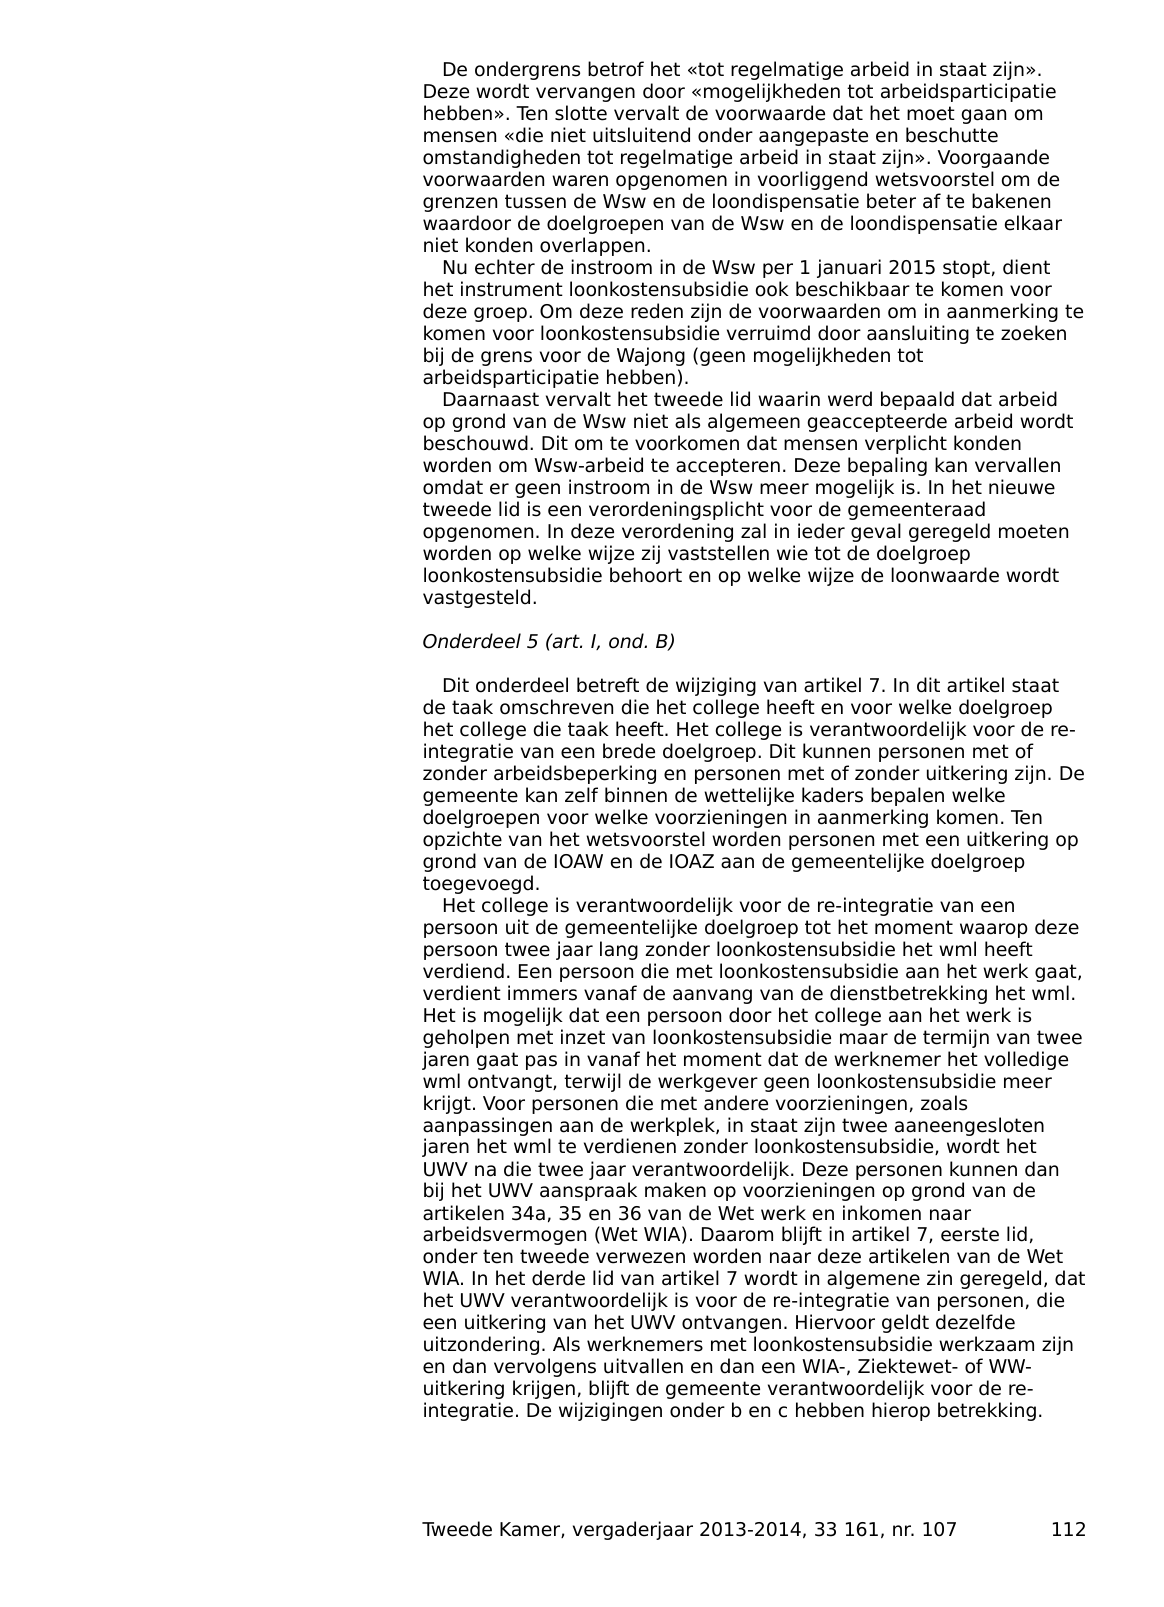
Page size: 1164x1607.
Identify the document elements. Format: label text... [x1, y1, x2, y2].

text De ondergrens betrof het «tot regelmatige arbeid in staat zijn». Deze wordt vervangen door «mogelijkheden tot arbeidsparticipatie hebben». Ten slotte vervalt de voorwaarde dat het moet gaan om mensen «die niet uitsluitend onder aangepaste en beschutte omstandigheden tot regelmatige arbeid in staat zijn». Voorgaande voorwaarden waren opgenomen in voorliggend wetsvoorstel om de grenzen tussen de Wsw en de loondispensatie beter af te bakenen waardoor de doelgroepen van de Wsw en de loondispensatie elkaar niet konden overlappen. [422, 59, 1087, 257]
text Dit onderdeel betreft de wijziging van artikel 7. In dit artikel staat de taak omschreven die het college heeft en voor welke doelgroep het college die taak heeft. Het college is verantwoordelijk voor de re-integratie van een brede doelgroep. Dit kunnen personen met of zonder arbeidsbeperking en personen met of zonder uitkering zijn. De gemeente kan zelf binnen de wettelijke kaders bepalen welke doelgroepen voor welke voorzieningen in aanmerking komen. Ten opzichte van het wetsvoorstel worden personen met een uitkering op grond van de IOAW en de IOAZ aan de gemeentelijke doelgroep toegevoegd. [422, 675, 1087, 895]
text Het college is verantwoordelijk voor de re-integratie van een persoon uit de gemeentelijke doelgroep tot het moment waarop deze persoon twee jaar lang zonder loonkostensubsidie het wml heeft verdiend. Een persoon die met loonkostensubsidie aan het werk gaat, verdient immers vanaf de aanvang van de dienstbetrekking het wml. Het is mogelijk dat een persoon door het college aan het werk is geholpen met inzet van loonkostensubsidie maar de termijn van twee jaren gaat pas in vanaf het moment dat de werknemer het volledige wml ontvangt, terwijl de werkgever geen loonkostensubsidie meer krijgt. Voor personen die met andere voorzieningen, zoals aanpassingen aan de werkplek, in staat zijn twee aaneengesloten jaren het wml te verdienen zonder loonkostensubsidie, wordt het UWV na die twee jaar verantwoordelijk. Deze personen kunnen dan bij het UWV aanspraak maken op voorzieningen op grond van de artikelen 34a, 35 en 36 van de Wet werk en inkomen naar arbeidsvermogen (Wet WIA). Daarom blijft in artikel 7, eerste lid, onder ten tweede verwezen worden naar deze artikelen van de Wet WIA. In het derde lid van artikel 7 wordt in algemene zin geregeld, dat het UWV verantwoordelijk is voor de re-integratie van personen, die een uitkering van het UWV ontvangen. Hiervoor geldt dezelfde uitzondering. Als werknemers met loonkostensubsidie werkzaam zijn en dan vervolgens uitvallen en dan een WIA-, Ziektewet- of WW-uitkering krijgen, blijft de gemeente verantwoordelijk voor de re-integratie. De wijzigingen onder b en c hebben hierop betrekking. [422, 895, 1087, 1422]
text Nu echter de instroom in de Wsw per 1 januari 2015 stopt, dient het instrument loonkostensubsidie ook beschikbaar te komen voor deze groep. Om deze reden zijn de voorwaarden om in aanmerking te komen voor loonkostensubsidie verruimd door aansluiting te zoeken bij de grens voor de Wajong (geen mogelijkheden tot arbeidsparticipatie hebben). [422, 257, 1087, 389]
subtitle Onderdeel 5 (art. I, ond. B) [422, 631, 1087, 653]
text Daarnaast vervalt het tweede lid waarin werd bepaald dat arbeid op grond van de Wsw niet als algemeen geaccepteerde arbeid wordt beschouwd. Dit om te voorkomen dat mensen verplicht konden worden om Wsw-arbeid te accepteren. Deze bepaling kan vervallen omdat er geen instroom in de Wsw meer mogelijk is. In het nieuwe tweede lid is een verordeningsplicht voor de gemeenteraad opgenomen. In deze verordening zal in ieder geval geregeld moeten worden op welke wijze zij vaststellen wie tot de doelgroep loonkostensubsidie behoort en op welke wijze de loonwaarde wordt vastgesteld. [422, 389, 1087, 608]
